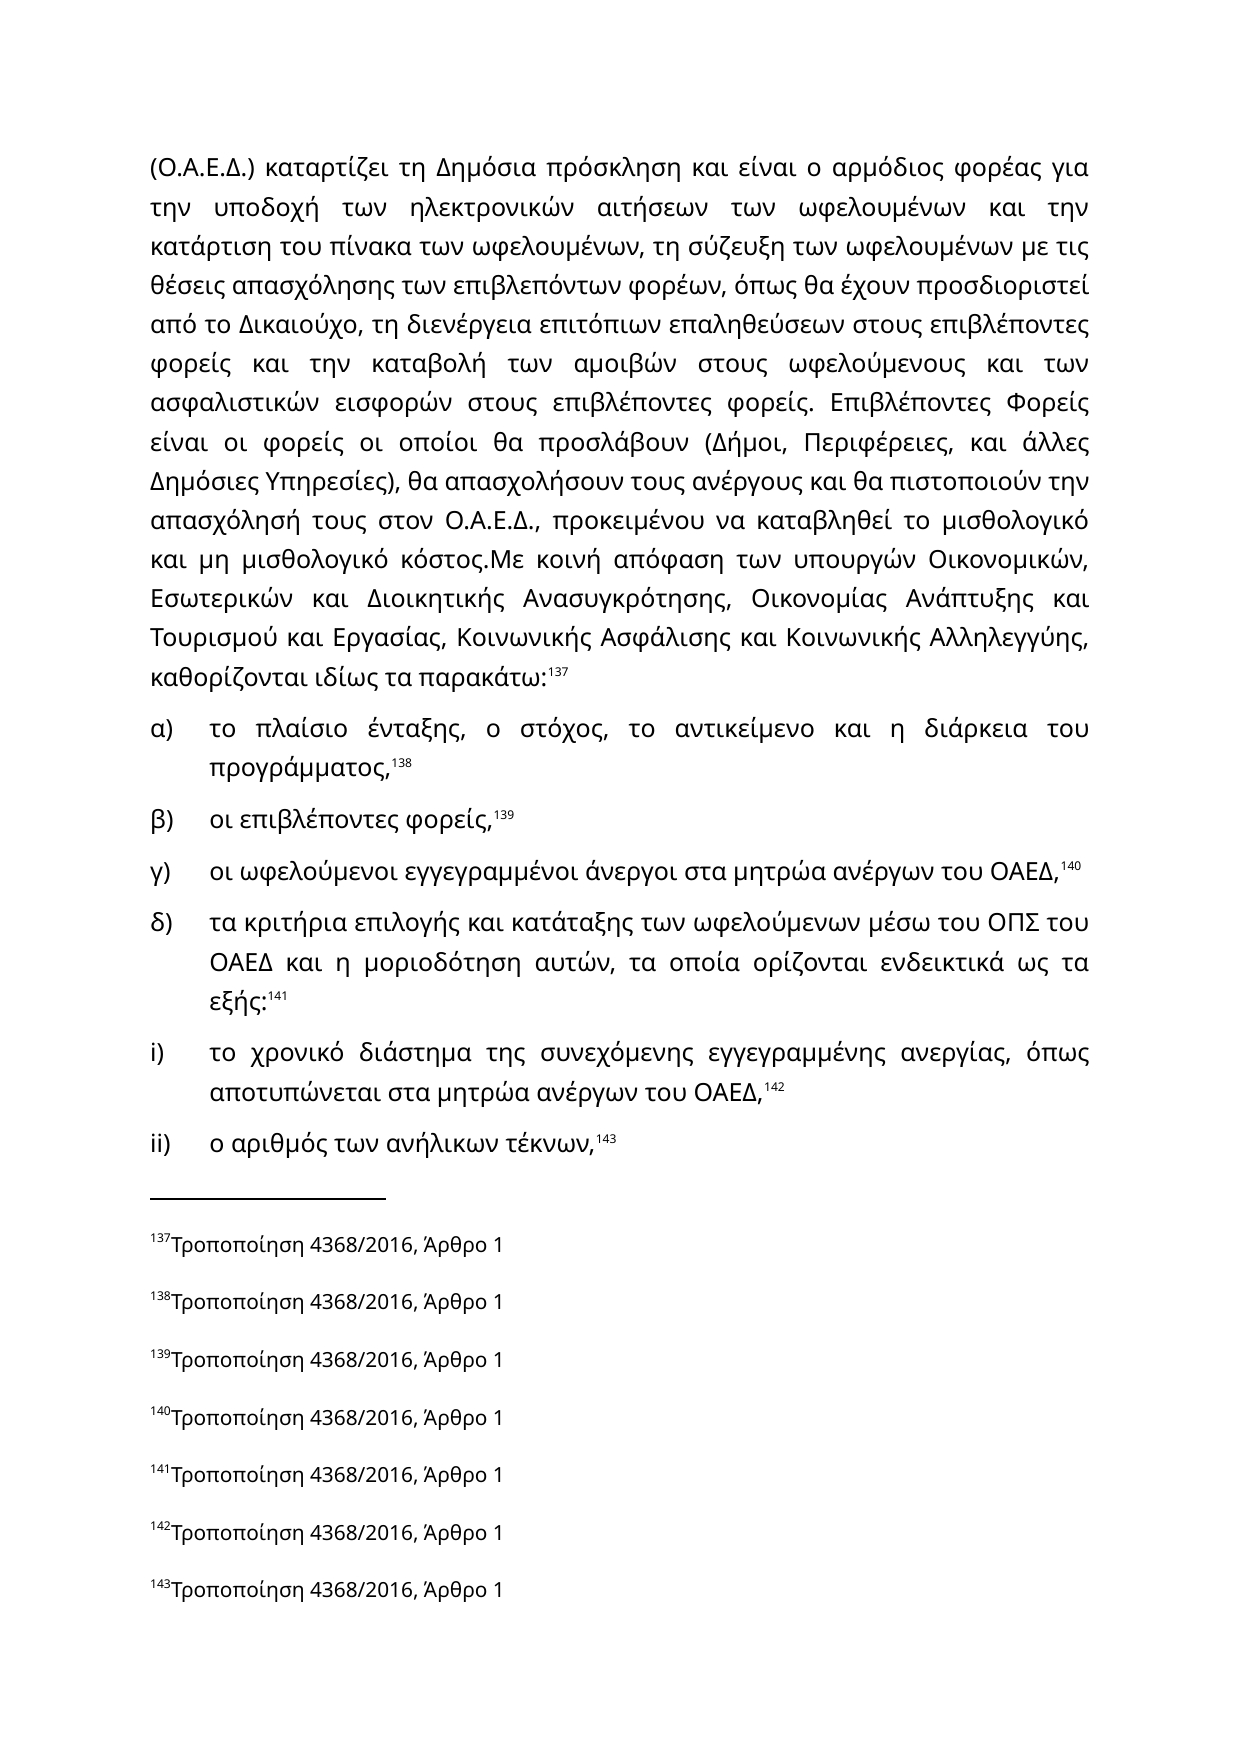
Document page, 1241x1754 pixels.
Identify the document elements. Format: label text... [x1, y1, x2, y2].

text Τροποποίηση 4368/2016, Άρθρο 1 [150, 1230, 1090, 1258]
text Τροποποίηση 4368/2016, Άρθρο 1 [150, 1460, 1090, 1489]
list γ) οι ωφελούμενοι εγγεγραμμένοι άνεργοι στα μητρώα ανέργων του ΟΑΕΔ, [150, 853, 1090, 887]
text Τροποποίηση 4368/2016, Άρθρο 1 [150, 1287, 1090, 1316]
list i) το χρονικό διάστημα της συνεχόμενης εγγεγραμμένης ανεργίας, όπως αποτυπώνεται στα μητρώα ανέργων του ΟΑΕΔ, [150, 1035, 1090, 1108]
text (Ο.Α.Ε.Δ.) καταρτίζει τη Δημόσια πρόσκληση και είναι ο αρμόδιος φορέας για την υποδοχή των ηλεκτρονικών αιτήσεων των ωφελουμένων και την κατάρτιση του πίνακα των ωφελουμένων, τη σύζευξη των ωφελουμένων με τις θέσεις απασχόλησης των επιβλεπόντων φορέων, όπως θα έχουν προσδιοριστεί από το Δικαιούχο, τη διενέργεια επιτόπιων επαληθεύσεων στους επιβλέποντες φορείς και την καταβολή των αμοιβών στους ωφελούμενους και των ασφαλιστικών εισφορών στους επιβλέποντες φορείς. Επιβλέποντες Φορείς είναι οι φορείς οι οποίοι θα προσλάβουν (Δήμοι, Περιφέρειες, και άλλες Δημόσιες Υπηρεσίες), θα απασχολήσουν τους ανέργους και θα πιστοποιούν την απασχόλησή τους στον Ο.Α.Ε.Δ., προκειμένου να καταβληθεί το μισθολογικό και μη μισθολογικό κόστος.Με κοινή απόφαση των υπουργών Οικονομικών, Εσωτερικών και Διοικητικής Ανασυγκρότησης, Οικονομίας Ανάπτυξης και Τουρισμού και Εργασίας, Κοινωνικής Ασφάλισης και Κοινωνικής Αλληλεγγύης, καθορίζονται ιδίως τα παρακάτω: [150, 150, 1090, 693]
text Τροποποίηση 4368/2016, Άρθρο 1 [150, 1576, 1090, 1604]
text Τροποποίηση 4368/2016, Άρθρο 1 [150, 1345, 1090, 1373]
text Τροποποίηση 4368/2016, Άρθρο 1 [150, 1403, 1090, 1431]
list δ) τα κριτήρια επιλογής και κατάταξης των ωφελούμενων μέσω του ΟΠΣ του ΟΑΕΔ και η μοριοδότηση αυτών, τα οποία ορίζονται ενδεικτικά ως τα εξής: [150, 905, 1090, 1017]
text Τροποποίηση 4368/2016, Άρθρο 1 [150, 1518, 1090, 1546]
list β) οι επιβλέποντες φορείς, [150, 802, 1090, 836]
list ii) ο αριθμός των ανήλικων τέκνων, [150, 1126, 1090, 1160]
list α) το πλαίσιο ένταξης, ο στόχος, το αντικείμενο και η διάρκεια του προγράμματος, [150, 711, 1090, 784]
